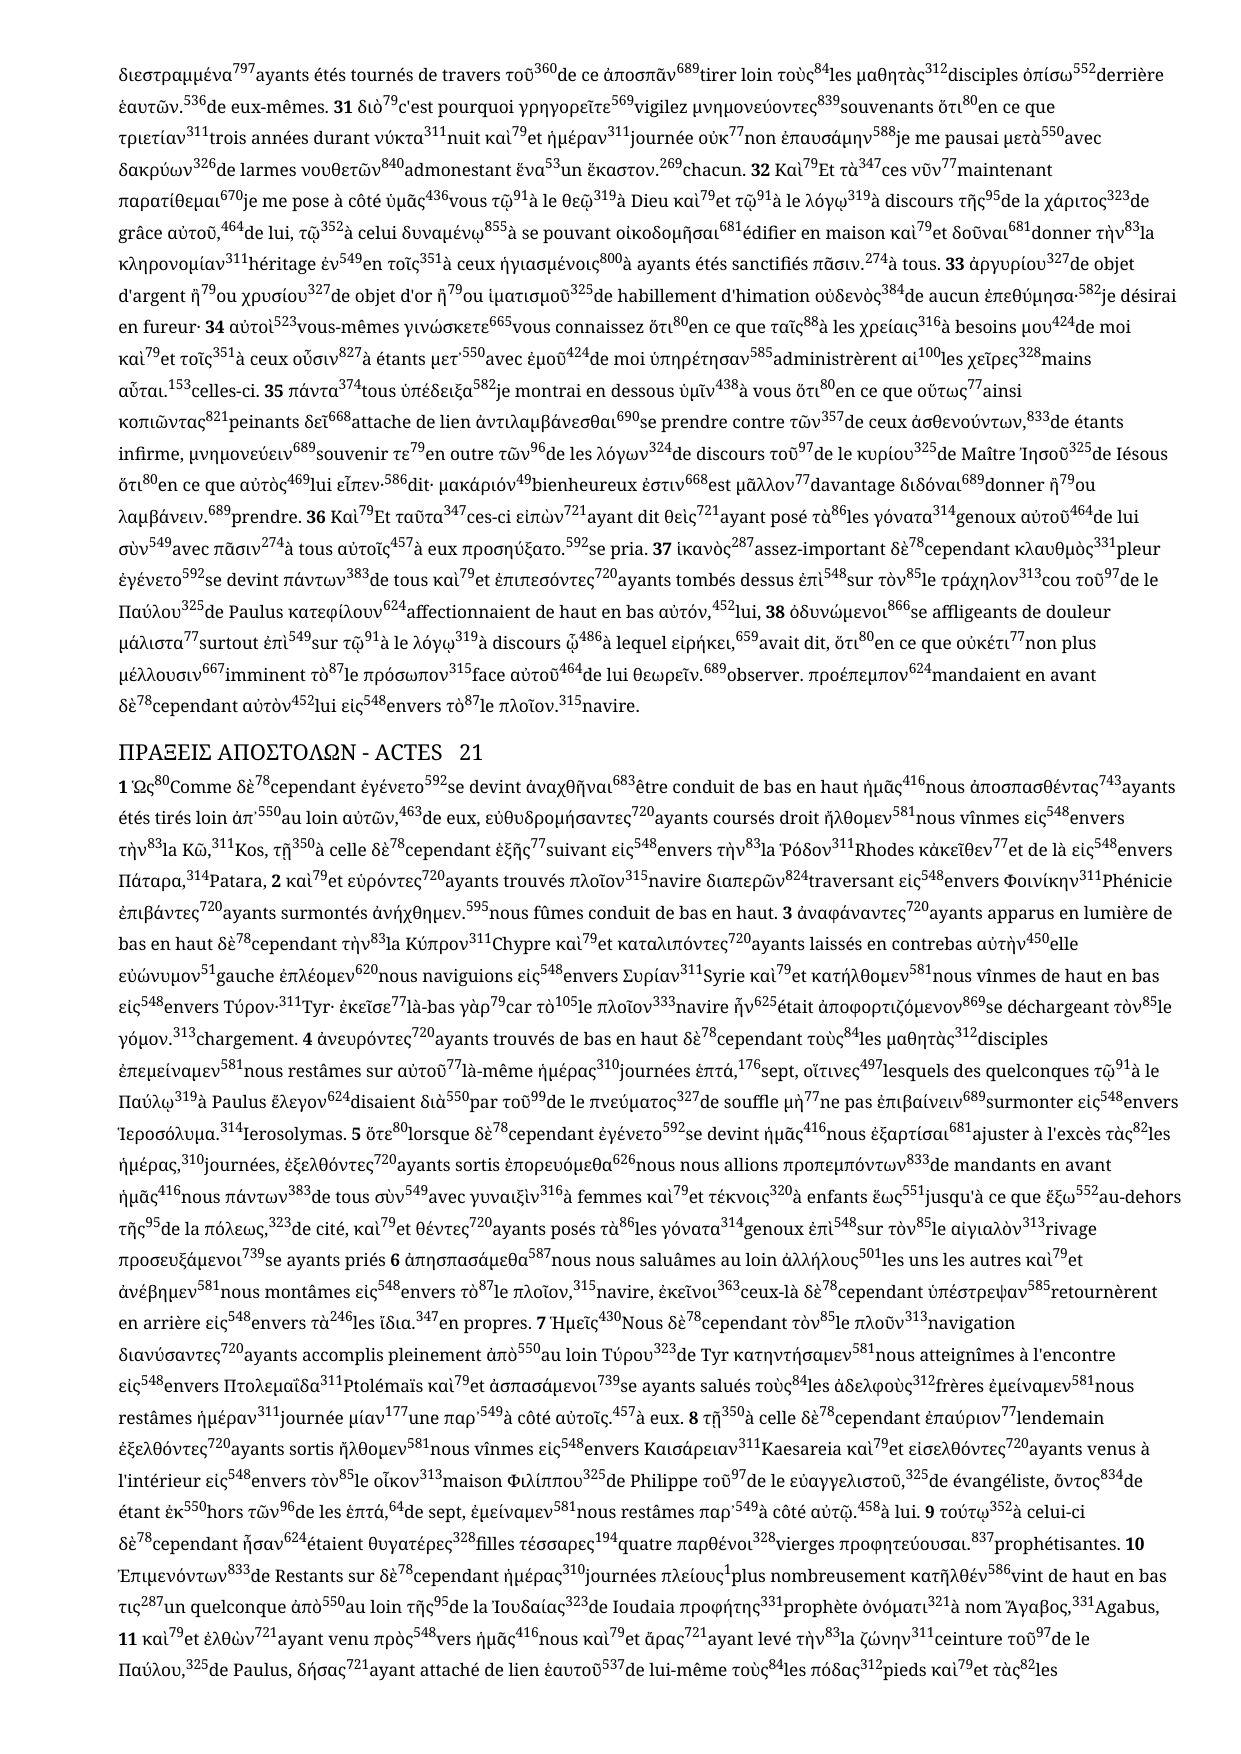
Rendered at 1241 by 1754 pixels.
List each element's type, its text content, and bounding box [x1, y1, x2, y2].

text ΠΡΑΞΕΙΣ ΑΠΟΣΤΟΛΩΝ - ACTES 21 [118, 736, 1181, 766]
text 1 Μετὰ548Après δὲ78cependant τὸ348ce παύσασθαι682se pauser τὸν85le θόρυβον313tumulte μεταπεμψάμενος740se ayant mandé au-delà ὁ103le Παῦλος331Paulus τοὺς84les μαθητὰς312disciples καὶ79et παρακαλέσας,721ayant appelé à côté, ἀσπασάμενος740se ayant salué ἐξῆλθεν586sortit πορεύεσθαι690se aller εἰς548envers Μακεδονίαν.311Macédoine. 2 διελθὼν721ayant passé à travers δὲ78cependant τὰ86les μέρη314parts ἐκεῖνα139ces-là καὶ79et παρακαλέσας721ayant appelé à côté αὐτοὺς451eux λόγῳ319à discours πολλῷ275à nombreux ἦλθεν586vint εἰς548envers τὴν83la Ἑλλάδα311Hellas 3 ποιήσας721ayant fait τε79en outre μῆνας312mois τρεῖς·178trois· γενομένης732de se ayante devenue ἐπιβουλῆς323de complot αὐτῷ458à lui ὑπὸ550sous τῶν96de les Ἰουδαίων64de Ioudaiens μέλλοντι828à imminant ἀνάγεσθαι692être conduit de bas en haut εἰς548envers τὴν83la Συρίαν,311Syrie, ἐγένετο592se devint γνώμης323de opinion τοῦ360de ce ὑποστρέφειν689retourner en arrière διὰ550par Μακεδονίας.323de Macédoine. 4 συνείπετο631se accompagnait δὲ78cependant αὐτῷ458à lui Σώπατρος331Sopatros Πύρρου325de Pyrrhus Βεροιαῖος,71De Bérée, Θεσσαλονικέων324de Thessaloniciens δὲ78cependant Ἀρίσταρχος331Aristarque καὶ79et Σεκοῦνδος,331Sekoundos, καὶ79et Γάϊος331Gaios Δερβαῖος71Derbéen καὶ79et Τιμόθεος,331Timotheos, Ἀσιανοὶ330Asiatiques δὲ78cependant Τύχικος331Tuchikos καὶ79et Τρόφιμος.331Trophimos. 5 οὗτοι363ceux-ci δὲ78cependant προσελθόντες720ayants venus vers ἔμενον624restaient ἡμᾶς416nous ἐν549en Τρῳάδι,317à Troas, 6 ἡμεῖς430nous δὲ78cependant ἐξεπλεύσαμεν581nous naviguâmes dehors μετὰ548après τὰς82les ἡμέρας310journées τῶν98de les ἀζύμων66de sans levains ἀπὸ550au loin Φιλίππων324de Philippes καὶ79et ἤλθομεν581nous vînmes πρὸς548vers αὐτοὺς451eux εἰς548envers τὴν83la Τρῳάδα311Troas ἄχρι552jusqu'à l'extrémité ἡμερῶν322de journées πέντε,188de cinq, οὗ77où διετρίψαμεν581nous grattâmes à travers ἡμέρας310journées ἑπτά.176sept. 7 Ἐν549En δὲ78cependant τῇ89à la μιᾷ57à une τῶν98de les σαββάτων326de sabbats συνηγμένων806de ayants étés menés ensemble ἡμῶν423de nous κλάσαι681casser ἄρτον,313pain, ὁ103le Παῦλος331Paulus διελέγετο631se dialoguait αὐτοῖς457à eux μέλλων840imminant ἐξιέναι689aller dehors τῇ350à celle ἐπαύριον,77lendemain, παρέτεινέν625prolongeait τε79en outre τὸν85le λόγον313discours μέχρι552jusqu'à μεσονυκτίου.327de minuit. 8 ἦσαν624étaient δὲ78cependant λαμπάδες328lampes ἱκαναὶ19assez-importantes ἐν549en τῷ93à le ὑπερῴῳ321à partie au-dessus οὗ77où ἦμεν620nous étions συνηγμένοι.812ayants étés menés ensemble. 9 καθεζόμενος867se siégeant δέ78cependant τις287un quelconque νεανίας331adolescent ὀνόματι321à nom Εὔτυχος331Eutuchos ἐπὶ550sur τῆς95de la θυρίδος,323de fenêtre, καταφερόμενος891étant porté de haut en bas ὕπνῳ319à sommeil βαθεῖ10à profond διαλεγομένου861de se dialoguant τοῦ97de le Παύλου325de Paulus ἐπὶ548sur πλεῖον,73plus nombreusement, κατενεχθεὶς760ayant été porté de haut en bas ἀπὸ550au loin τοῦ97de le ὕπνου325de sommeil ἔπεσεν586tomba ἀπὸ550au loin τοῦ99de le τριστέγου327de troisième toiture κάτω77vers le bas καὶ79et ἤρθη600fut levé νεκρός.71mort. 10 καταβὰς721ayant descendu δὲ78cependant ὁ103le Παῦλος331Paulus ἐπέπεσεν586tomba dessus αὐτῷ458à lui καὶ79et συμπεριλαβὼν721ayant pris autour avec εἶπεν·586dit· μὴ77ne pas θορυβεῖσθε,577soyez tumultués, ἡ101la γὰρ79car ψυχὴ329âme αὐτοῦ464de lui ἐν549en αὐτῷ458à lui ἐστιν.668est. 11 ἀναβὰς721ayant monté δὲ78cependant καὶ79et κλάσας721ayant cassé τὸν85le ἄρτον313pain καὶ79et γευσάμενος740se ayant goûté ἐφ᾽548sur ἱκανόν53assez-important τε79en outre ὁμιλήσας721ayant conversé ἄχρι552jusqu'à l'extrémité αὐγῆς,323de irradiation, οὕτως77ainsi ἐξῆλθεν.586sortit. 12 ἤγαγον585conduisirent δὲ78cependant τὸν85le παῖδα313jeune servant ζῶντα822vivant καὶ79et παρεκλήθησαν599furent appelé à côté οὐ77non μετρίως.77mesurément. 13 Ἡμεῖς430Nous δὲ78cependant προελθόντες720ayants venus devant ἐπὶ548sur τὸ87le πλοῖον315navire ἀνήχθημεν595nous fûmes conduit de bas en haut ἐπὶ548sur τὴν83la Ἆσσον311Assos ἐκεῖθεν77de là μέλλοντες839imminants ἀναλαμβάνειν689prendre de bas en haut τὸν85le Παῦλον·313Paulus· οὕτως77ainsi γὰρ79car διατεταγμένος792se ayant ordonné au-travers ἦν625était μέλλων840imminant αὐτὸς542lui-même πεζεύειν.689voyager à pied. 14 ὡς80comme δὲ78cependant συνέβαλλεν625jetait ensemble ἡμῖν419à nous εἰς548envers τὴν83la Ἆσσον,311Assos, ἀναλαβόντες720ayants pris de bas en haut αὐτὸν452lui ἤλθομεν581nous vînmes εἰς548envers Μιτυλήνην,311Mytilène, 15 κἀκεῖθεν77et de là ἀποπλεύσαντες720ayants navigués au loin τῇ350à celle ἐπιούσῃ826à survenante κατηντήσαμεν581nous atteignîmes à l'encontre ἄντικρυς552contre face Χίου,323de Chios, τῇ89à la δὲ78cependant ἑτέρᾳ376à autre-différente παρεβάλομεν581nous jetâmes à côté εἰς548envers Σάμον,311Samos, τῇ350à celle δὲ78cependant ἐχομένῃ853à se ayante ἤλθομεν581nous vînmes εἰς548envers Μίλητον.311Milet. 16 κεκρίκει659avait jugé γὰρ79car ὁ103le Παῦλος331Paulus παραπλεῦσαι681naviguer à côté τὴν83la Ἔφεσον,311Éphèse, ὅπως80de telle manière que μὴ77ne pas γένηται905que se devienne αὐτῷ458à lui χρονοτριβῆσαι681passer du temps sur sentier ἐν549en τῇ89à la Ἀσίᾳ·317à Asie· ἔσπευδεν625hâtait γὰρ79car εἰ80si δυνατὸν49puissant εἴη700que soit αὐτῷ458à lui τὴν83la ἡμέραν311journée τῆς95de la πεντηκοστῆς323de pentecôte γενέσθαι682se devenir εἰς548envers Ἱεροσόλυμα.314Ierosolymas. 17 Ἀπὸ550Au loin δὲ78cependant τῆς95de la Μιλήτου323de Milet πέμψας721ayant mandé εἰς548envers Ἔφεσον311Éphèse μετεκαλέσατο592se appela avec au-delà τοὺς84les πρεσβυτέρους52plus anciens τῆς95de la ἐκκλησίας.323de église. 18 ὡς80comme δὲ78cependant παρεγένοντο591se devinrent à côté πρὸς548vers αὐτὸν452lui εἶπεν586dit αὐτοῖς·457à eux· Ὑμεῖς447Vous ἐπίστασθε,671vous vous établissez sûrement, ἀπὸ550au loin πρώτης209de première ἡμέρας323de journée ἀφ᾽550au loin ἧς490de laquelle ἐπέβην582je surmontai εἰς548envers τὴν83la Ἀσίαν,311Asie, πῶς77comment? μεθ᾽550avec ὑμῶν441de vous τὸν85le πάντα269tout χρόνον313temps ἐγενόμην,588je me devins, 19 δουλεύων840étant esclave τῷ91à le κυρίῳ319à Maître μετὰ550avec πάσης279de toute ταπεινοφροσύνης323de basse émotion καὶ79et δακρύων326de larmes καὶ79et πειρασμῶν324de tentations τῶν357de ceux συμβάντων715de ayants arrivés avec μοι420à moi ἐν549en ταῖς88à les ἐπιβουλαῖς316à complots τῶν96de les Ἰουδαίων,64de Ioudaiens, 20 ὡς77comme οὐδὲν375aucun ὑπεστειλάμην588je me soustrayai τῶν359de ces συμφερόντων835de étants opportun τοῦ360de ce μὴ77ne pas ἀναγγεῖλαι681annoncer de bas en haut ὑμῖν438à vous καὶ79et διδάξαι681enseigner ὑμᾶς436vous δημοσίᾳ57à publique καὶ79et κατ᾽548selon οἴκους,312maisons, 21 διαμαρτυρόμενος867se passant témoignage Ἰουδαίοις58à Ioudaiens τε79en outre καὶ79et Ἕλλησιν318à Hellèns τὴν344celle εἰς548envers θεὸν313Dieu μετάνοιαν311transintelligence καὶ79et πίστιν311croyance εἰς548envers τὸν85le κύριον313Maître ἡμῶν423de nous Ἰησοῦν.313Iésous. 22 Καὶ79Et νῦν77maintenant ἰδοὺ306voici δεδεμένος813ayant été attaché de lien ἐγὼ431moi τῷ93à le πνεύματι321à souffle πορεύομαι670je me vais εἰς548envers Ἰερουσαλὴμ311Ierousalem τὰ347ces ἐν549en αὐτῇ456à elle συναντήσοντά763qui rencontreront avec μοι420à moi μὴ77ne pas εἰδώς,783ayant su, 23 πλὴν79toutefois ὅτι80en ce que τὸ105le πνεῦμα333souffle τὸ105le ἅγιον24saint κατὰ548selon πόλιν311cité διαμαρτύρεταί674se passe témoignage μοι420à moi λέγον842disant ὅτι80en ce que δεσμὰ332liens καὶ79et θλίψεις328oppressions με417moi μένουσιν.667restent. 24 ἀλλ᾽79mais οὐδενὸς281de aucun λόγου325de discours ποιοῦμαι670je me fais τὴν83la ψυχὴν311âme τιμίαν51de valeur ἐμαυτῷ509à moi-même ὡς80comme τελειῶσαι681perfectionner τὸν85le δρόμον313course μου424de moi καὶ79et τὴν83la διακονίαν311service ἣν478laquelle ἔλαβον582je pris παρὰ550à côté τοῦ97de le κυρίου325de Maître Ἰησοῦ,325de Iésous, διαμαρτύρασθαι682se passer témoignage τὸ87le εὐαγγέλιον315évangile τῆς95de la χάριτος323de grâce τοῦ97de le θεοῦ.325de Dieu. 25 Καὶ79Et νῦν77maintenant ἰδοὺ306voici ἐγὼ431moi οἶδα638j'ai su ὅτι80en ce que οὐκέτι77non plus ὄψεσθε609vous vous verrez τὸ87le πρόσωπόν315face μου424de moi ὑμεῖς447vous πάντες286tous ἐν549en οἷς485à lesquels διῆλθον582je passai à travers κηρύσσων840annonçant τὴν83la βασιλείαν.311royauté. 26 διότι80parce que μαρτύρομαι670je me rends témoignage ὑμῖν438à vous ἐν549en τῇ89à la σήμερον77aujourd'hui ἡμέρᾳ317à journée ὅτι80en ce que καθαρός47pur εἰμι664je suis ἀπὸ550au loin τοῦ99de le αἵματος327de sang πάντων·383de tous· 27 οὐ77non γὰρ79car ὑπεστειλάμην588je me soustrayai τοῦ360de ce μὴ77ne pas ἀναγγεῖλαι681annoncer de bas en haut πᾶσαν267toute τὴν83la βουλὴν311dessein τοῦ97de le θεοῦ325de Dieu ὑμῖν.438à vous. 28 προσέχετε569attenez ἑαυτοῖς519à vous-mêmes καὶ79et παντὶ277à tout τῷ93à le ποιμνίῳ,321à troupeau de berger, ἐν549en ᾧ488à lequel ὑμᾶς436vous τὸ105le πνεῦμα333souffle τὸ105le ἅγιον24saint ἔθετο592se posa ἐπισκόπους312superviseurs ποιμαίνειν689berger τὴν83la ἐκκλησίαν311église τοῦ97de le θεοῦ,325de Dieu, ἣν478laquelle περιεποιήσατο592se produisit autour διὰ550par τοῦ259de le αἵματος327de sang τοῦ257de le ἰδίου.127de en propre. 29 ἐγὼ431moi οἶδα638j'ai su ὅτι80en ce que εἰσελεύσονται611se viendront à l'intérieur μετὰ548après τὴν83la ἄφιξίν311arrivée μου424de moi λύκοι330loups βαρεῖς21lourds εἰς548envers ὑμᾶς436vous μὴ77ne pas φειδόμενοι866se épargnants τοῦ99de le ποιμνίου,327de troupeau de berger, 30 καὶ79et ἐξ550hors ὑμῶν441de vous αὐτῶν521de vous-mêmes ἀναστήσονται611se redresseront ἄνδρες330hommes λαλοῦντες839bavardants διεστραμμένα797ayants étés tournés de travers τοῦ360de ce ἀποσπᾶν689tirer loin τοὺς84les μαθητὰς312disciples ὀπίσω552derrière ἑαυτῶν.536de eux-mêmes. 31 διὸ79c'est pourquoi γρηγορεῖτε569vigilez μνημονεύοντες839souvenants ὅτι80en ce que τριετίαν311trois années durant νύκτα311nuit καὶ79et ἡμέραν311journée οὐκ77non ἐπαυσάμην588je me pausai μετὰ550avec δακρύων326de larmes νουθετῶν840admonestant ἕνα53un ἕκαστον.269chacun. 32 Καὶ79Et τὰ347ces νῦν77maintenant παρατίθεμαι670je me pose à côté ὑμᾶς436vous τῷ91à le θεῷ319à Dieu καὶ79et τῷ91à le λόγῳ319à discours τῆς95de la χάριτος323de grâce αὐτοῦ,464de lui, τῷ352à celui δυναμένῳ855à se pouvant οἰκοδομῆσαι681édifier en maison καὶ79et δοῦναι681donner τὴν83la κληρονομίαν311héritage ἐν549en τοῖς351à ceux ἡγιασμένοις800à ayants étés sanctifiés πᾶσιν.274à tous. 33 ἀργυρίου327de objet d'argent ἢ79ou χρυσίου327de objet d'or ἢ79ou ἱματισμοῦ325de habillement d'himation οὐδενὸς384de aucun ἐπεθύμησα·582je désirai en fureur· 34 αὐτοὶ523vous-mêmes γινώσκετε665vous connaissez ὅτι80en ce que ταῖς88à les χρείαις316à besoins μου424de moi καὶ79et τοῖς351à ceux οὖσιν827à étants μετ᾽550avec ἐμοῦ424de moi ὑπηρέτησαν585administrèrent αἱ100les χεῖρες328mains αὗται.153celles-ci. 35 πάντα374tous ὑπέδειξα582je montrai en dessous ὑμῖν438à vous ὅτι80en ce que οὕτως77ainsi κοπιῶντας821peinants δεῖ668attache de lien ἀντιλαμβάνεσθαι690se prendre contre τῶν357de ceux ἀσθενούντων,833de étants infirme, μνημονεύειν689souvenir τε79en outre τῶν96de les λόγων324de discours τοῦ97de le κυρίου325de Maître Ἰησοῦ325de Iésous ὅτι80en ce que αὐτὸς469lui εἶπεν·586dit· μακάριόν49bienheureux ἐστιν668est μᾶλλον77davantage διδόναι689donner ἢ79ou λαμβάνειν.689prendre. 36 Καὶ79Et ταῦτα347ces-ci εἰπὼν721ayant dit θεὶς721ayant posé τὰ86les γόνατα314genoux αὐτοῦ464de lui σὺν549avec πᾶσιν274à tous αὐτοῖς457à eux προσηύξατο.592se pria. 37 ἱκανὸς287assez-important δὲ78cependant κλαυθμὸς331pleur ἐγένετο592se devint πάντων383de tous καὶ79et ἐπιπεσόντες720ayants tombés dessus ἐπὶ548sur τὸν85le τράχηλον313cou τοῦ97de le Παύλου325de Paulus κατεφίλουν624affectionnaient de haut en bas αὐτόν,452lui, 38 ὀδυνώμενοι866se affligeants de douleur μάλιστα77surtout ἐπὶ549sur τῷ91à le λόγῳ319à discours ᾧ486à lequel εἰρήκει,659avait dit, ὅτι80en ce que οὐκέτι77non plus μέλλουσιν667imminent τὸ87le πρόσωπον315face αὐτοῦ464de lui θεωρεῖν.689observer. προέπεμπον624mandaient en avant δὲ78cependant αὐτὸν452lui εἰς548envers τὸ87le πλοῖον.315navire. [118, 59, 1181, 718]
text 1 Ὡς80Comme δὲ78cependant ἐγένετο592se devint ἀναχθῆναι683être conduit de bas en haut ἡμᾶς416nous ἀποσπασθέντας743ayants étés tirés loin ἀπ᾽550au loin αὐτῶν,463de eux, εὐθυδρομήσαντες720ayants coursés droit ἤλθομεν581nous vînmes εἰς548envers τὴν83la Κῶ,311Kos, τῇ350à celle δὲ78cependant ἑξῆς77suivant εἰς548envers τὴν83la Ῥόδον311Rhodes κἀκεῖθεν77et de là εἰς548envers Πάταρα,314Patara, 2 καὶ79et εὑρόντες720ayants trouvés πλοῖον315navire διαπερῶν824traversant εἰς548envers Φοινίκην311Phénicie ἐπιβάντες720ayants surmontés ἀνήχθημεν.595nous fûmes conduit de bas en haut. 3 ἀναφάναντες720ayants apparus en lumière de bas en haut δὲ78cependant τὴν83la Κύπρον311Chypre καὶ79et καταλιπόντες720ayants laissés en contrebas αὐτὴν450elle εὐώνυμον51gauche ἐπλέομεν620nous naviguions εἰς548envers Συρίαν311Syrie καὶ79et κατήλθομεν581nous vînmes de haut en bas εἰς548envers Τύρον·311Tyr· ἐκεῖσε77là-bas γὰρ79car τὸ105le πλοῖον333navire ἦν625était ἀποφορτιζόμενον869se déchargeant τὸν85le γόμον.313chargement. 4 ἀνευρόντες720ayants trouvés de bas en haut δὲ78cependant τοὺς84les μαθητὰς312disciples ἐπεμείναμεν581nous restâmes sur αὐτοῦ77là-même ἡμέρας310journées ἑπτά,176sept, οἵτινες497lesquels des quelconques τῷ91à le Παύλῳ319à Paulus ἔλεγον624disaient διὰ550par τοῦ99de le πνεύματος327de souffle μὴ77ne pas ἐπιβαίνειν689surmonter εἰς548envers Ἱεροσόλυμα.314Ierosolymas. 5 ὅτε80lorsque δὲ78cependant ἐγένετο592se devint ἡμᾶς416nous ἐξαρτίσαι681ajuster à l'excès τὰς82les ἡμέρας,310journées, ἐξελθόντες720ayants sortis ἐπορευόμεθα626nous nous allions προπεμπόντων833de mandants en avant ἡμᾶς416nous πάντων383de tous σὺν549avec γυναιξὶν316à femmes καὶ79et τέκνοις320à enfants ἕως551jusqu'à ce que ἔξω552au-dehors τῆς95de la πόλεως,323de cité, καὶ79et θέντες720ayants posés τὰ86les γόνατα314genoux ἐπὶ548sur τὸν85le αἰγιαλὸν313rivage προσευξάμενοι739se ayants priés 6 ἀπησπασάμεθα587nous nous saluâmes au loin ἀλλήλους501les uns les autres καὶ79et ἀνέβημεν581nous montâmes εἰς548envers τὸ87le πλοῖον,315navire, ἐκεῖνοι363ceux-là δὲ78cependant ὑπέστρεψαν585retournèrent en arrière εἰς548envers τὰ246les ἴδια.347en propres. 7 Ἡμεῖς430Nous δὲ78cependant τὸν85le πλοῦν313navigation διανύσαντες720ayants accomplis pleinement ἀπὸ550au loin Τύρου323de Tyr κατηντήσαμεν581nous atteignîmes à l'encontre εἰς548envers Πτολεμαΐδα311Ptolémaïs καὶ79et ἀσπασάμενοι739se ayants salués τοὺς84les ἀδελφοὺς312frères ἐμείναμεν581nous restâmes ἡμέραν311journée μίαν177une παρ᾽549à côté αὐτοῖς.457à eux. 8 τῇ350à celle δὲ78cependant ἐπαύριον77lendemain ἐξελθόντες720ayants sortis ἤλθομεν581nous vînmes εἰς548envers Καισάρειαν311Kaesareia καὶ79et εἰσελθόντες720ayants venus à l'intérieur εἰς548envers τὸν85le οἶκον313maison Φιλίππου325de Philippe τοῦ97de le εὐαγγελιστοῦ,325de évangéliste, ὄντος834de étant ἐκ550hors τῶν96de les ἑπτά,64de sept, ἐμείναμεν581nous restâmes παρ᾽549à côté αὐτῷ.458à lui. 9 τούτῳ352à celui-ci δὲ78cependant ἦσαν624étaient θυγατέρες328filles τέσσαρες194quatre παρθένοι328vierges προφητεύουσαι.837prophétisantes. 10 Ἐπιμενόντων833de Restants sur δὲ78cependant ἡμέρας310journées πλείους1plus nombreusement κατῆλθέν586vint de haut en bas τις287un quelconque ἀπὸ550au loin τῆς95de la Ἰουδαίας323de Ioudaia προφήτης331prophète ὀνόματι321à nom Ἅγαβος,331Agabus, 11 καὶ79et ἐλθὼν721ayant venu πρὸς548vers ἡμᾶς416nous καὶ79et ἄρας721ayant levé τὴν83la ζώνην311ceinture τοῦ97de le Παύλου,325de Paulus, δήσας721ayant attaché de lien ἑαυτοῦ537de lui-même τοὺς84les πόδας312pieds καὶ79et τὰς82les χεῖρας310mains εἶπεν·586dit· τάδε347cependant ceux-ci λέγει668dit τὸ105le πνεῦμα333souffle τὸ105le ἅγιον·24saint· τὸν85le ἄνδρα313homme οὗ492de lequel ἐστιν668est ἡ101la ζώνη329ceinture αὕτη,154celle-ci, οὕτως77ainsi δήσουσιν605attacheront de lien ἐν549en Ἰερουσαλὴμ317à Ierousalem οἱ102les Ἰουδαῖοι70Ioudaiens καὶ79et παραδώσουσιν605transmettront εἰς548envers χεῖρας310mains ἐθνῶν.326de ethnies. 12 ὡς80comme δὲ78cependant ἠκούσαμεν581nous écoutâmes ταῦτα,347ces-ci, παρεκαλοῦμεν620nous appelions à côté ἡμεῖς430nous τε79en outre καὶ79et οἱ102les ἐντόπιοι70résidents τοῦ360de ce μὴ77ne pas ἀναβαίνειν689monter αὐτὸν452lui εἰς548envers Ἰερουσαλήμ.311Ierousalem. 13 τότε77alors ἀπεκρίθη600fut répondu ὁ103le Παῦλος·331Paulus· τί399quel ποιεῖτε665vous faites κλαίοντες839pleurants καὶ79et συνθρύπτοντές839brisants ensemble μου424de moi τὴν83la καρδίαν;311coeur; ἐγὼ431moi γὰρ79car οὐ77non μόνον77seulement δεθῆναι683être attaché de lien ἀλλὰ79mais καὶ77aussi ἀποθανεῖν681mourir loin εἰς548envers Ἰερουσαλὴμ311Ierousalem ἑτοίμως77préparement ἔχω664j'ai ὑπὲρ550au-dessus τοῦ99de le ὀνόματος327de nom τοῦ97de le κυρίου325de Maître Ἰησοῦ.325de Iésous. 14 μὴ77ne pas πειθομένου885de étant persuadé δὲ78cependant αὐτοῦ464de lui ἡσυχάσαμεν581nous tranquillisâmes εἰπόντες·720ayants dits· τοῦ97de le κυρίου325de Maître τὸ105le θέλημα333volonté γινέσθω.576se devienne. 15 Μετὰ548Après δὲ78cependant τὰς82les ἡμέρας310journées ταύτας135celles-ci ἐπισκευασάμενοι739se ayants équipés sur ἀνεβαίνομεν620nous montions εἰς548envers Ἱεροσόλυμα·314Ierosolymas· 16 συνῆλθον585vinrent ensemble δὲ78cependant καὶ77aussi τῶν96de les μαθητῶν324de disciples ἀπὸ550au loin Καισαρείας323de Kaesareia σὺν549avec ἡμῖν,419à nous, ἄγοντες839conduisants παρ᾽549à côté ᾧ486à lequel ξενισθῶμεν906que nous soyons traité en étrangers Μνάσωνί319à Mnason τινι275à un quelconque Κυπρίῳ,319à Chypriote, ἀρχαίῳ10à originaire μαθητῇ.319à disciple. 17 Γενομένων733de Se ayants devenus δὲ78cependant ἡμῶν423de nous εἰς548envers Ἱεροσόλυμα314Ierosolymas ἀσμένως77joyeusement ἀπεδέξαντο591se acceptèrent loin ἡμᾶς416nous οἱ102les ἀδελφοί.330frères. 18 Τῇ350à Celle δὲ78cependant ἐπιούσῃ826à survenante εἰσῄει625entrait ὁ103le Παῦλος331Paulus σὺν549avec ἡμῖν419à nous πρὸς548vers Ἰάκωβον,313Iakobos, πάντες389tous τε79en outre παρεγένοντο591se devinrent à côté οἱ102les πρεσβύτεροι.70plus anciens. 19 καὶ79et ἀσπασάμενος740se ayant salué αὐτοὺς451eux ἐξηγεῖτο631se racontait καθ᾽548selon ἓν55un ἕκαστον,271chacun, ὧν493de lesquels ἐποίησεν586fit ὁ103le θεὸς331Dieu ἐν549en τοῖς92à les ἔθνεσιν320à ethnies διὰ550par τῆς95de la διακονίας323de service αὐτοῦ.464de lui. 20 Οἱ468Ceux δὲ78cependant ἀκούσαντες720ayants écoutés ἐδόξαζον624glorifiaient τὸν85le θεὸν313Dieu εἶπόν585dirent τε79en outre αὐτῷ·458à lui· θεωρεῖς,666tu observes, ἀδελφέ,337frère, πόσαι171combien grandes? μυριάδες328myriades εἰσὶν667sont ἐν549en τοῖς90à les Ἰουδαίοις58à Ioudaiens τῶν357de ceux πεπιστευκότων777de ayants crus καὶ79et πάντες286tous ζηλωταὶ330zélotes τοῦ97de le νόμου325de loi ὑπάρχουσιν·667subsistent· 21 κατηχήθησαν599furent catéchisé δὲ78cependant περὶ550autour σοῦ442de toi ὅτι80en ce que ἀποστασίαν311apostasie διδάσκεις666tu enseignes ἀπὸ550au loin Μωϋσέως325de Môusês τοὺς345ceux κατὰ548selon τὰ86les ἔθνη314ethnies πάντας268tous Ἰουδαίους52Ioudaiens λέγων840disant μὴ77ne pas περιτέμνειν689circoncire αὐτοὺς451eux τὰ246les τέκνα314enfants μηδὲ79ni cependant τοῖς92à les ἔθεσιν320à coutumes περιπατεῖν.689piétiner autour. 22 τί412quel οὖν79donc ἐστιν;668est; πάντως77en tout cas ἀκούσονται611se écouteront ὅτι80en ce que ἐλήλυθας.640tu as venu. 23 τοῦτο348ce-ci οὖν79donc ποίησον554fais ὅ482lequel σοι439à toi λέγομεν·663nous disons· εἰσὶν667sont ἡμῖν419à nous ἄνδρες330hommes τέσσαρες196quatre εὐχὴν311souhait ἔχοντες839ayants ἐφ᾽550sur ἑαυτῶν.536de eux-mêmes. 24 τούτους345ceux-ci παραλαβὼν721ayant pris à côté ἁγνίσθητι563sois consacré σὺν549avec αὐτοῖς457à eux καὶ79et δαπάνησον554dépense ἐπ᾽549sur αὐτοῖς457à eux ἵνα80afin que ξυρήσονται611se raseront τὴν243la κεφαλήν,311tête, καὶ79et γνώσονται611se connaîtront πάντες389tous ὅτι80en ce que ὧν493de lesquels κατήχηνται653ont été catéchisés περὶ550autour σοῦ442de toi οὐδέν392aucun ἐστιν668est ἀλλὰ79mais στοιχεῖς666tu avances en ligne καὶ77aussi αὐτὸς524toi-même φυλάσσων840gardiennant τὸν85le νόμον.313loi. 25 περὶ550autour δὲ78cependant τῶν98de les πεπιστευκότων779de ayants crus ἐθνῶν326de ethnies ἡμεῖς430nous ἀπεστείλαμεν581nous envoyâmes κρίναντες720ayants jugés φυλάσσεσθαι690se gardienner αὐτοὺς451eux τό87le τε79en outre εἰδωλόθυτον55idolothyte καὶ79et αἷμα315sang καὶ79et πνικτὸν55étouffé καὶ79et πορνείαν.311pornation. 26 Τότε77Alors ὁ103le Παῦλος331Paulus παραλαβὼν721ayant pris à côté τοὺς84les ἄνδρας312hommes τῇ89à la ἐχομένῃ853à se ayante ἡμέρᾳ317à journée σὺν549avec αὐτοῖς457à eux ἁγνισθείς,760ayant été consacré, εἰσῄει625entrait εἰς548envers τὸ87le ἱερὸν315sanctuaire διαγγέλλων840annonçant à travers τὴν83la ἐκπλήρωσιν311plénitude à l'excès τῶν94de les ἡμερῶν322de journées τοῦ97de le ἁγνισμοῦ325de consécration d'acte ἕως80jusqu'à ce que οὗ494de lequel προσηνέχθη600fut apporté ὑπὲρ550au-dessus ἑνὸς65de un ἑκάστου281de chacun αὐτῶν463de eux ἡ101la προσφορά.329offrande. 27 Ὡς80Comme δὲ78cependant ἔμελλον624imminaient αἱ100les ἑπτὰ194sept ἡμέραι328journées συντελεῖσθαι,692être achevé ensemble, οἱ102les ἀπὸ550au loin τῆς95de la Ἀσίας323de Asie Ἰουδαῖοι70Ioudaiens θεασάμενοι739se ayants contemplés αὐτὸν452lui ἐν549en τῷ93à le ἱερῷ321à sanctuaire συνέχεον624versaient ensemble dans la confusion πάντα269tout τὸν85le ὄχλον313foule καὶ79et ἐπέβαλον585surjetèrent ἐπ᾽548sur αὐτὸν452lui τὰς242les χεῖρας310mains 28 κράζοντες·839croassants· ἄνδρες336hommes Ἰσραηλῖται,336Israélites, βοηθεῖτε·569aidez· οὗτός364celui-ci ἐστιν668est ὁ103le ἄνθρωπος331être humain ὁ498celui κατὰ550contre τοῦ97de le λαοῦ325de peuple καὶ79et τοῦ97de le νόμου325de loi καὶ79et τοῦ97de le τόπου325de lieu τούτου150de celui-ci πάντας372tous πανταχῇ77partout διδάσκων,840enseignant, ἔτι77encore τε79en outre καὶ77aussi Ἕλληνας312Hellèns εἰσήγαγεν586conduisit à l'intérieur εἰς548envers τὸ87le ἱερὸν315sanctuaire καὶ79et κεκοίνωκεν642a rendu commun τὸν85le ἅγιον4saint τόπον313lieu τοῦτον.138celui-ci. 29 ἦσαν624étaient γὰρ79car προεωρακότες782ayants vus en avant Τρόφιμον313Trophimos τὸν85le Ἐφέσιον4Éphésien ἐν549en τῇ89à la πόλει317à cité σὺν549avec αὐτῷ,458à lui, ὃν480lequel ἐνόμιζον624faisaient loi ὅτι80en ce que εἰς548envers τὸ87le ἱερὸν315sanctuaire εἰσήγαγεν586conduisit à l'intérieur ὁ103le Παῦλος.331Paulus. 30 ἐκινήθη600fut bougé τε79en outre ἡ101la πόλις329cité ὅλη285toute entière καὶ79et ἐγένετο592se devint συνδρομὴ329course ensemble τοῦ97de le λαοῦ,325de peuple, καὶ79et ἐπιλαβόμενοι739se ayants emparés τοῦ97de le Παύλου325de Paulus εἷλκον624tiraient αὐτὸν452lui ἔξω552au-dehors τοῦ99de le ἱεροῦ327de sanctuaire καὶ79et εὐθέως77directement ἐκλείσθησαν599furent fermé à clef αἱ100les θύραι.328portes. 31 Ζητούντων833de Cherchants τε79en outre αὐτὸν452lui ἀποκτεῖναι681tuer catégoriquement ἀνέβη586monta φάσις329déclaration τῷ91à le χιλιάρχῳ319à chiliarque τῆς95de la σπείρης323de spirale ὅτι80en ce que ὅλη388toute entière συγχύννεται680est versé ensemble dans la confusion Ἰερουσαλήμ.329Ierousalem. 32 ὃς498lequel ἐξαυτῆς77immédiatement παραλαβὼν721ayant pris à côté στρατιώτας312soldats καὶ79et ἑκατοντάρχας312chefs de cent κατέδραμεν586courut de haut en bas ἐπ᾽548sur αὐτούς,451eux, οἱ363ceux δὲ78cependant ἰδόντες720ayants vus τὸν85le χιλίαρχον313chiliarque καὶ79et τοὺς84les στρατιώτας312soldats ἐπαύσαντο591se pausèrent τύπτοντες839tapants τὸν85le Παῦλον.313Paulus. 33 τότε77alors ἐγγίσας721ayant approché ὁ103le χιλίαρχος331chiliarque ἐπελάβετο592se empara αὐτοῦ464de lui καὶ79et ἐκέλευσεν586ordonna δεθῆναι683être attaché de lien ἁλύσεσιν316à chaînes δυσίν,182à deux, καὶ79et ἐπυνθάνετο631se enquérait τίς410quel εἴη700que soit καὶ79et τί399quel ἐστιν668est πεποιηκώς.783ayant fait. 34 ἄλλοι389autres δὲ78cependant ἄλλο375autre τι271un quelconque ἐπεφώνουν624voixaient sur ἐν549en τῷ91à le ὄχλῳ.319à foule. μὴ77ne pas δυναμένου861de se pouvant δὲ78cependant αὐτοῦ464de lui γνῶναι681connaître τὸ87le ἀσφαλὲς55sécurisant διὰ548par le fait de τὸν85le θόρυβον313tumulte ἐκέλευσεν586ordonna ἄγεσθαι692être conduit αὐτὸν452lui εἰς548envers τὴν83la παρεμβολήν.311installation de côté. 35 ὅτε80lorsque δὲ78cependant ἐγένετο592se devint ἐπὶ548sur τοὺς84les ἀναβαθμούς,312degrés, συνέβη586arriva avec βαστάζεσθαι692être mis en charge αὐτὸν452lui ὑπὸ550sous τῶν96de les στρατιωτῶν324de soldats διὰ548par le fait de τὴν83la βίαν311violence τοῦ97de le ὄχλου,325de foule, 36 ἠκολούθει625suivait γὰρ79car τὸ105le πλῆθος333multitude τοῦ97de le λαοῦ325de peuple κράζοντες·839croassants· αἶρε570lève αὐτόν.452lui. 37 Μέλλων840Imminant τε79en outre εἰσάγεσθαι692être conduit à l'intérieur εἰς548envers τὴν83la παρεμβολὴν311installation de côté ὁ103le Παῦλος331Paulus λέγει668dit τῷ91à le χιλιάρχῳ·319à chiliarque· εἰ340si ἔξεστίν668est permis μοι420à moi εἰπεῖν681dire τι375un quelconque πρὸς548vers σέ;437toi; ὁ469celui δὲ78cependant ἔφη·625déclarait· Ἑλληνιστὶ77En Helléniste γινώσκεις;666tu connais; 38 οὐκ77non ἄρα77par conséquent σὺ448toi εἶ666tu es ὁ103le Αἰγύπτιος71Égyptien ὁ498celui πρὸ550d'avant τούτων147de celles-ci τῶν94de les ἡμερῶν322de journées ἀναστατώσας721ayant dérangé καὶ79et ἐξαγαγὼν721ayant conduit dehors εἰς548envers τὴν83la ἔρημον51déserte τοὺς84les τετρακισχιλίους178quatre mille ἄνδρας312hommes τῶν96de les σικαρίων;324de sicaires; 39 εἶπεν586dit δὲ78cependant ὁ103le Παῦλος·331Paulus· ἐγὼ431moi ἄνθρωπος331être humain μέν79certes εἰμι664je suis Ἰουδαῖος,22Ioudaien, Ταρσεὺς331De Tarse τῆς95de la Κιλικίας,323de Cilicie, οὐκ77non ἀσήμου14de insignifiante πόλεως323de cité πολίτης·331citoyen· δέομαι670je m'attache de lien δέ78cependant σου,442de toi, ἐπίτρεψόν554permets μοι420à moi λαλῆσαι681bavarder πρὸς548vers τὸν85le λαόν.313peuple. 40 ἐπιτρέψαντος716de ayant permis δὲ78cependant αὐτοῦ464de lui ὁ103le Παῦλος331Paulus ἑστὼς783ayant dressé ἐπὶ550sur τῶν96de les ἀναβαθμῶν324de degrés κατέσεισεν586secoua de haut en bas τῇ249à la χειρὶ317à main τῷ91à le λαῷ.319à peuple. πολλῆς279de nombreuse δὲ78cependant σιγῆς323de silence γενομένης732de se ayante devenue προσεφώνησεν586voixa auprès τῇ249à la Ἑβραΐδι8à Hébraïque διαλέκτῳ317à dialecte λέγων·840disant· [118, 771, 1181, 1682]
